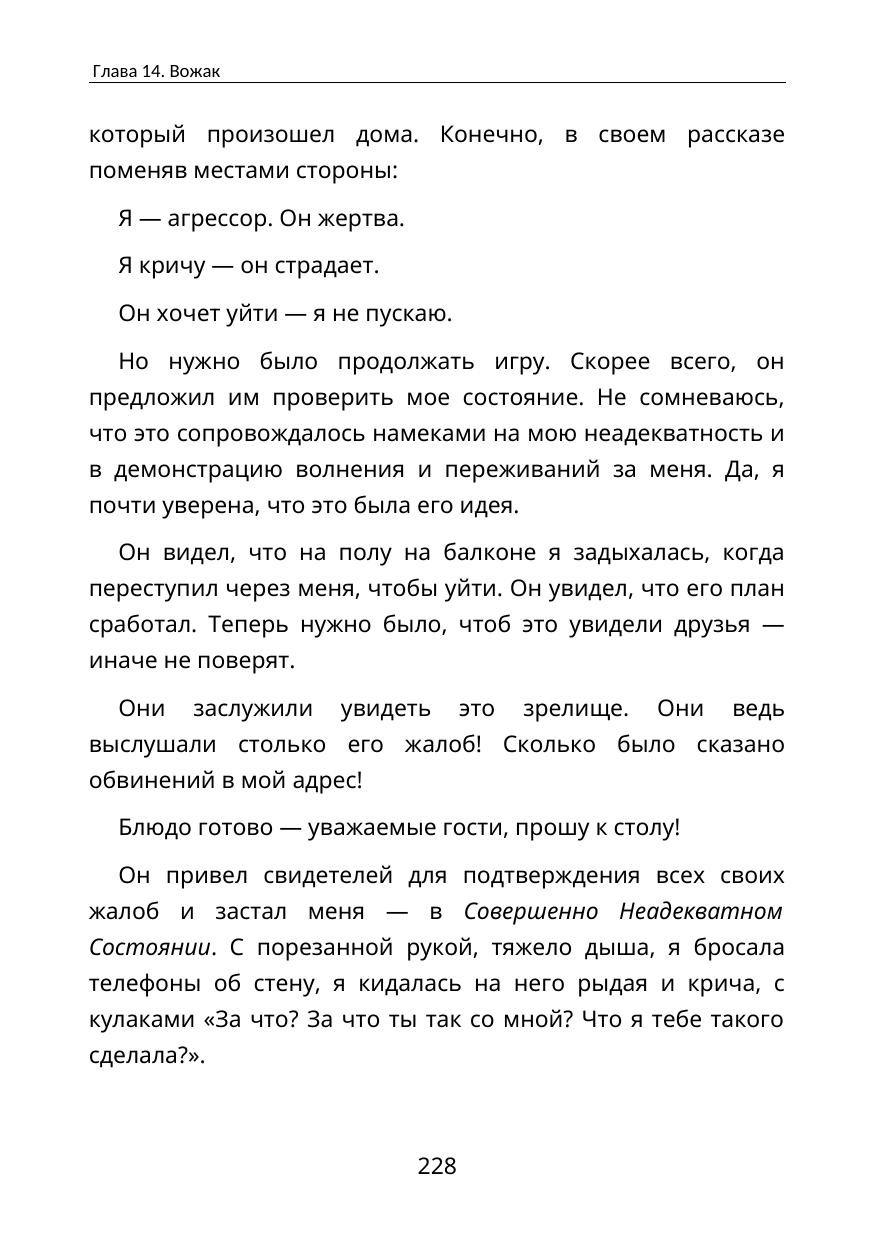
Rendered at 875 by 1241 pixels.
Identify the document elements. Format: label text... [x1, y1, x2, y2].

text Я — агрессор. Он жертва. [88, 202, 786, 233]
text Блюдо готово — уважаемые гости, прошу к столу! [88, 811, 786, 843]
text Он хочет уйти — я не пускаю. [88, 297, 786, 328]
text Но нужно было продолжать игру. Скорее всего, он предложил им проверить мое состояние. Не сомневаюсь, что это сопровождалось намеками на мою неадекватность и в демонстрацию волнения и переживаний за меня. Да, я почти уверена, что это была его идея. [88, 345, 786, 520]
text Они заслужили увидеть это зрелище. Они ведь выслушали столько его жалоб! Сколько было сказано обвинений в мой адрес! [88, 692, 786, 795]
text Я кричу — он страдает. [88, 249, 786, 281]
text Он привел свидетелей для подтверждения всех своих жалоб и застал меня — в Совершенно Неадекватном Состоянии. С порезанной рукой, тяжело дыша, я бросала телефоны об стену, я кидалась на него рыдая и крича, с кулаками «За что? За что ты так со мной? Что я тебе такого сделала?». [88, 859, 786, 1070]
text Он видел, что на полу на балконе я задыхалась, когда переступил через меня, чтобы уйти. Он увидел, что его план сработал. Теперь нужно было, чтоб это увидели друзья — иначе не поверят. [88, 536, 786, 675]
text который произошел дома. Конечно, в своем рассказе поменяв местами стороны: [88, 118, 786, 185]
